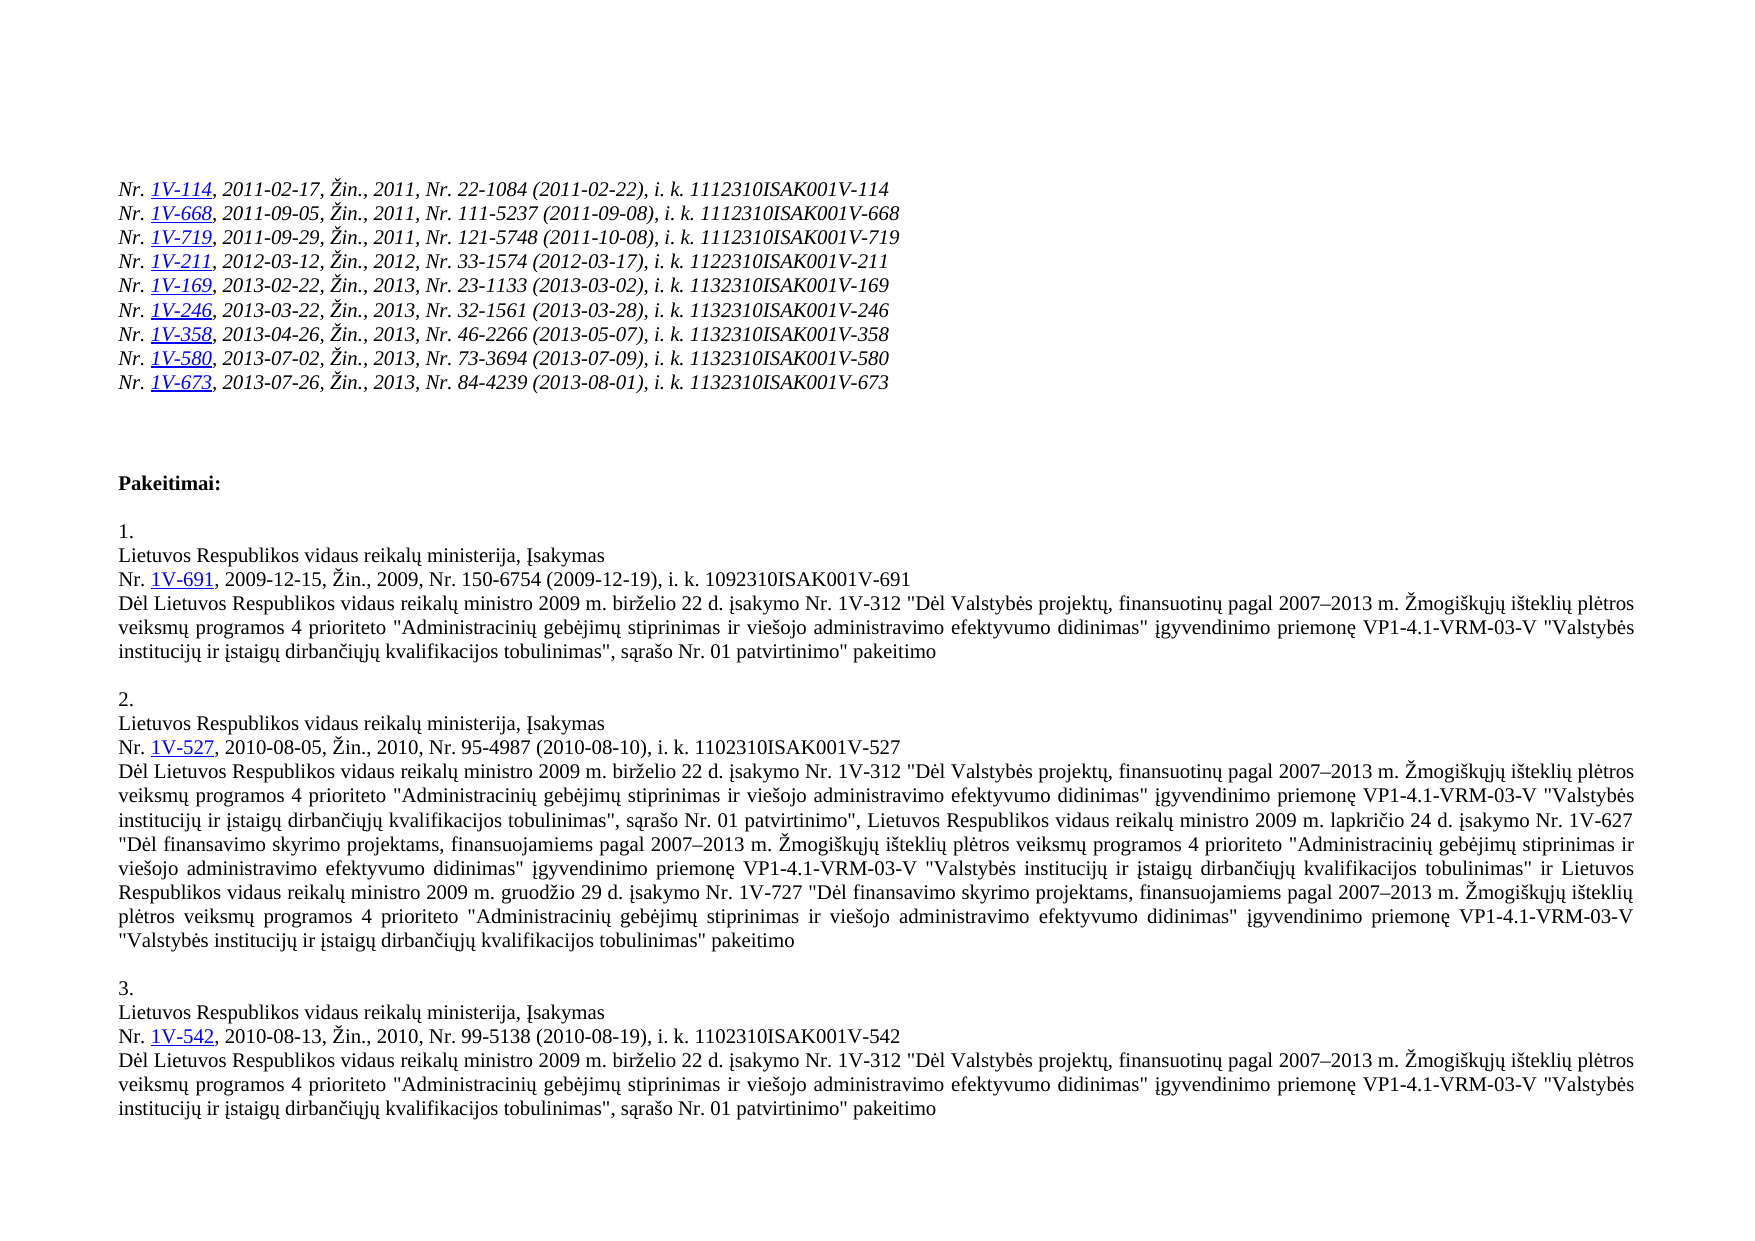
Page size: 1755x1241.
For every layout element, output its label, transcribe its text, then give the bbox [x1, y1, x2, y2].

text Dėl Lietuvos Respublikos vidaus reikalų ministro 2009 m. birželio 22 d. įsakymo Nr. 1V-312 "Dėl Valstybės projektų, finansuotinų pagal 2007–2013 m. Žmogiškųjų išteklių plėtros veiksmų programos 4 prioriteto "Administracinių gebėjimų stiprinimas ir viešojo administravimo efektyvumo didinimas" įgyvendinimo priemonę VP1-4.1-VRM-03-V "Valstybės institucijų ir įstaigų dirbančiųjų kvalifikacijos tobulinimas", sąrašo Nr. 01 patvirtinimo" pakeitimo [118, 591, 1636, 663]
text 1. [118, 519, 1636, 543]
text Nr. 1V-169, 2013-02-22, Žin., 2013, Nr. 23-1133 (2013-03-02), i. k. 1132310ISAK001V-169 [118, 273, 1636, 297]
text 3. [118, 976, 1636, 1000]
text Nr. 1V-719, 2011-09-29, Žin., 2011, Nr. 121-5748 (2011-10-08), i. k. 1112310ISAK001V-719 [118, 225, 1636, 249]
text Nr. 1V-358, 2013-04-26, Žin., 2013, Nr. 46-2266 (2013-05-07), i. k. 1132310ISAK001V-358 [118, 322, 1636, 346]
text Nr. 1V-211, 2012-03-12, Žin., 2012, Nr. 33-1574 (2012-03-17), i. k. 1122310ISAK001V-211 [118, 249, 1636, 273]
text 2. [118, 687, 1636, 711]
text Dėl Lietuvos Respublikos vidaus reikalų ministro 2009 m. birželio 22 d. įsakymo Nr. 1V-312 "Dėl Valstybės projektų, finansuotinų pagal 2007–2013 m. Žmogiškųjų išteklių plėtros veiksmų programos 4 prioriteto "Administracinių gebėjimų stiprinimas ir viešojo administravimo efektyvumo didinimas" įgyvendinimo priemonę VP1-4.1-VRM-03-V "Valstybės institucijų ir įstaigų dirbančiųjų kvalifikacijos tobulinimas", sąrašo Nr. 01 patvirtinimo" pakeitimo [118, 1048, 1636, 1120]
text Nr. 1V-246, 2013-03-22, Žin., 2013, Nr. 32-1561 (2013-03-28), i. k. 1132310ISAK001V-246 [118, 297, 1636, 322]
text Lietuvos Respublikos vidaus reikalų ministerija, Įsakymas [118, 543, 1636, 567]
text Nr. 1V-527, 2010-08-05, Žin., 2010, Nr. 95-4987 (2010-08-10), i. k. 1102310ISAK001V-527 [118, 735, 1636, 759]
text Lietuvos Respublikos vidaus reikalų ministerija, Įsakymas [118, 711, 1636, 735]
text Nr. 1V-542, 2010-08-13, Žin., 2010, Nr. 99-5138 (2010-08-19), i. k. 1102310ISAK001V-542 [118, 1024, 1636, 1048]
text Lietuvos Respublikos vidaus reikalų ministerija, Įsakymas [118, 1000, 1636, 1024]
text Nr. 1V-668, 2011-09-05, Žin., 2011, Nr. 111-5237 (2011-09-08), i. k. 1112310ISAK001V-668 [118, 201, 1636, 225]
text Nr. 1V-691, 2009-12-15, Žin., 2009, Nr. 150-6754 (2009-12-19), i. k. 1092310ISAK001V-691 [118, 567, 1636, 591]
text Nr. 1V-580, 2013-07-02, Žin., 2013, Nr. 73-3694 (2013-07-09), i. k. 1132310ISAK001V-580 [118, 346, 1636, 370]
text Dėl Lietuvos Respublikos vidaus reikalų ministro 2009 m. birželio 22 d. įsakymo Nr. 1V-312 "Dėl Valstybės projektų, finansuotinų pagal 2007–2013 m. Žmogiškųjų išteklių plėtros veiksmų programos 4 prioriteto "Administracinių gebėjimų stiprinimas ir viešojo administravimo efektyvumo didinimas" įgyvendinimo priemonę VP1-4.1-VRM-03-V "Valstybės institucijų ir įstaigų dirbančiųjų kvalifikacijos tobulinimas", sąrašo Nr. 01 patvirtinimo", Lietuvos Respublikos vidaus reikalų ministro 2009 m. lapkričio 24 d. įsakymo Nr. 1V-627 "Dėl finansavimo skyrimo projektams, finansuojamiems pagal 2007–2013 m. Žmogiškųjų išteklių plėtros veiksmų programos 4 prioriteto "Administracinių gebėjimų stiprinimas ir viešojo administravimo efektyvumo didinimas" įgyvendinimo priemonę VP1-4.1-VRM-03-V "Valstybės institucijų ir įstaigų dirbančiųjų kvalifikacijos tobulinimas" ir Lietuvos Respublikos vidaus reikalų ministro 2009 m. gruodžio 29 d. įsakymo Nr. 1V-727 "Dėl finansavimo skyrimo projektams, finansuojamiems pagal 2007–2013 m. Žmogiškųjų išteklių plėtros veiksmų programos 4 prioriteto "Administracinių gebėjimų stiprinimas ir viešojo administravimo efektyvumo didinimas" įgyvendinimo priemonę VP1-4.1-VRM-03-V "Valstybės institucijų ir įstaigų dirbančiųjų kvalifikacijos tobulinimas" pakeitimo [118, 759, 1636, 952]
text Pakeitimai: [118, 471, 1636, 495]
text Nr. 1V-673, 2013-07-26, Žin., 2013, Nr. 84-4239 (2013-08-01), i. k. 1132310ISAK001V-673 [118, 370, 1636, 394]
text Nr. 1V-114, 2011-02-17, Žin., 2011, Nr. 22-1084 (2011-02-22), i. k. 1112310ISAK001V-114 [118, 177, 1636, 201]
